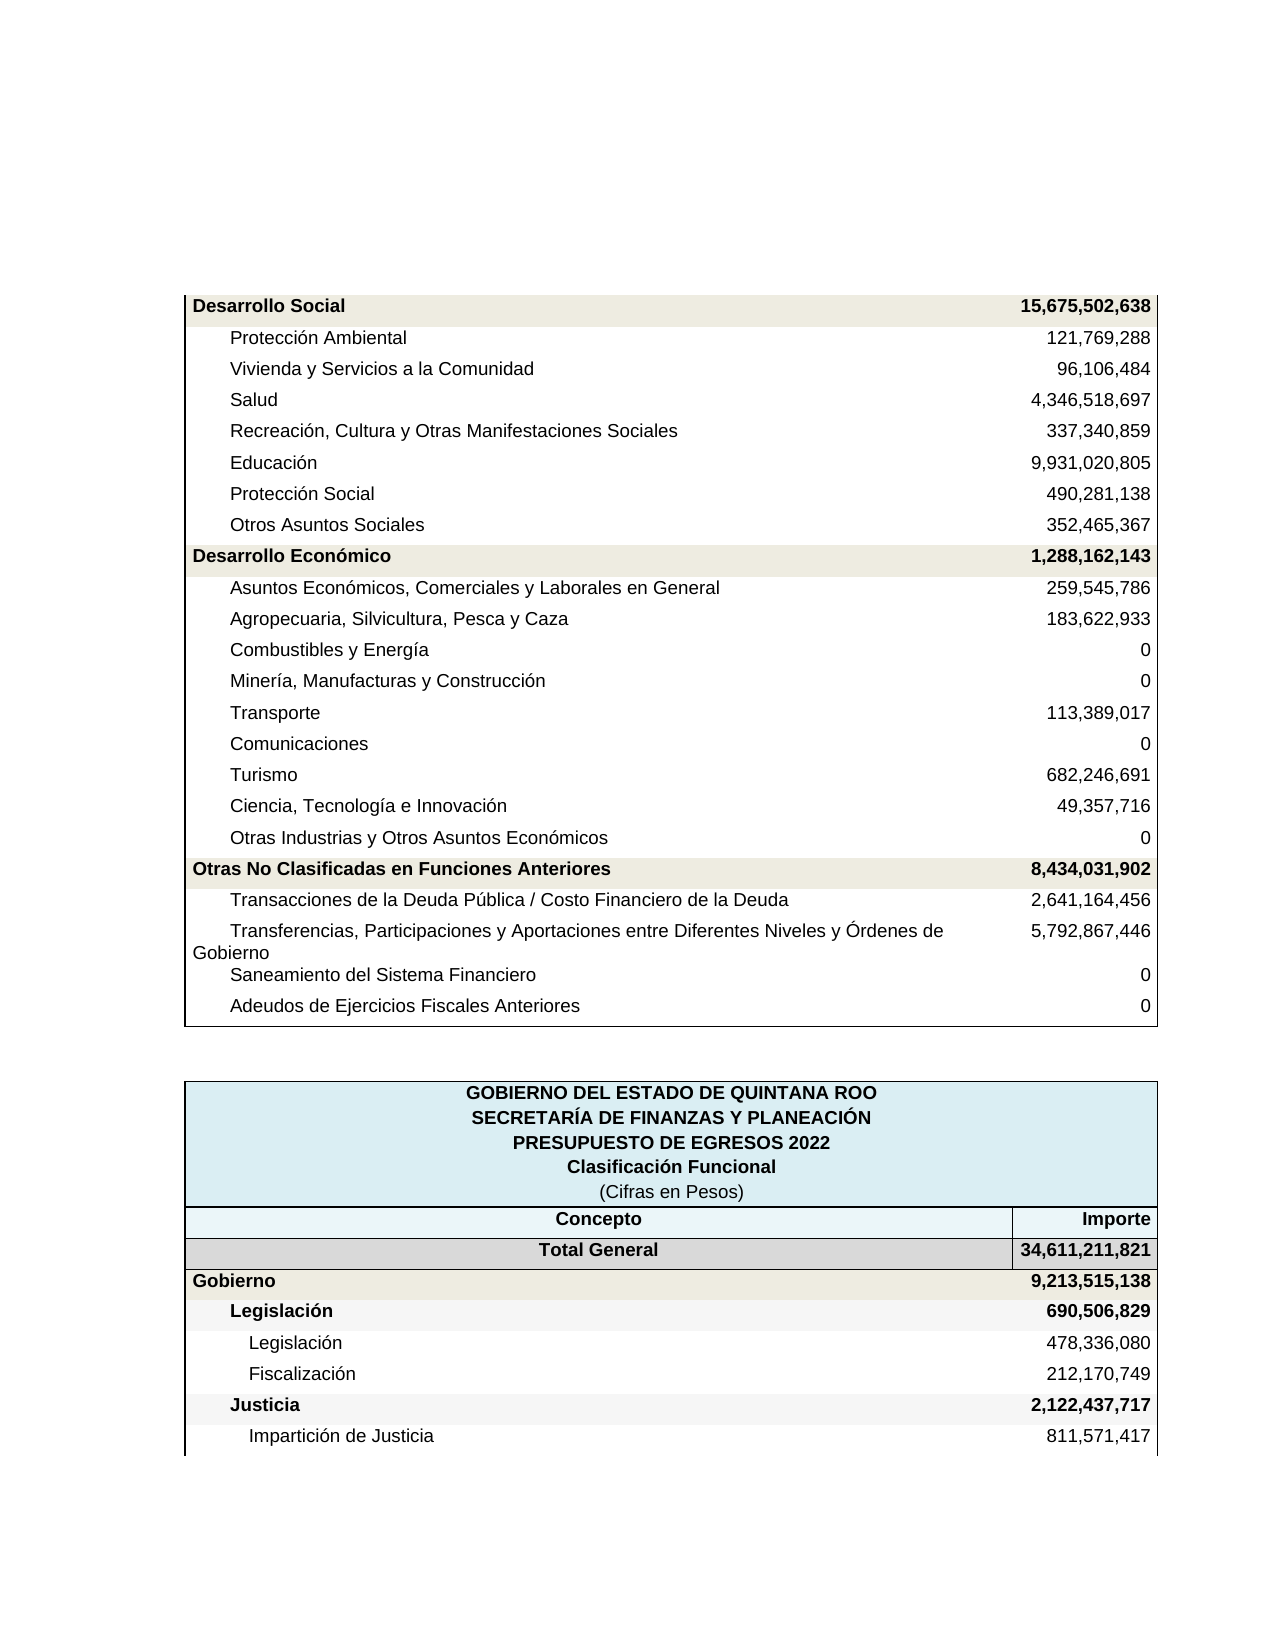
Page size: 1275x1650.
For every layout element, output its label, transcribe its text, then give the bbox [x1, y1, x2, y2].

table_cell Transporte [186, 702, 1012, 733]
table_cell Justicia [186, 1394, 1012, 1425]
table_cell Legislación [186, 1300, 1012, 1331]
table_header GOBIERNO DEL ESTADO DE QUINTANA ROO SECRETARÍA DE FINANZAS Y PLANEACIÓN PRESUPUESTO DE EGRESOS 2022 Clasificación Funcional (Cifras en Pesos) [186, 1082, 1157, 1206]
table_cell Otros Asuntos Sociales [186, 514, 1012, 545]
table_cell 352,465,367 [1012, 514, 1157, 545]
table_cell Combustibles y Energía [186, 639, 1012, 670]
table_cell Transferencias, Participaciones y Aportaciones entre Diferentes Niveles y Órdenes de Gobierno [186, 920, 1012, 963]
table_cell Comunicaciones [186, 733, 1012, 764]
table_cell 1,288,162,143 [1012, 545, 1157, 577]
table_cell 9,931,020,805 [1012, 452, 1157, 483]
table_cell Desarrollo Social [186, 295, 1012, 327]
table_cell 212,170,749 [1012, 1363, 1157, 1394]
table_cell Legislación [186, 1331, 1012, 1363]
table_cell Ciencia, Tecnología e Innovación [186, 795, 1012, 827]
table_cell Protección Ambiental [186, 327, 1012, 358]
table_cell Agropecuaria, Silvicultura, Pesca y Caza [186, 608, 1012, 639]
table_cell Adeudos de Ejercicios Fiscales Anteriores [186, 995, 1012, 1026]
table_cell 0 [1012, 827, 1157, 858]
table_cell 478,336,080 [1012, 1331, 1157, 1363]
table_cell 4,346,518,697 [1012, 389, 1157, 420]
table_cell Asuntos Económicos, Comerciales y Laborales en General [186, 577, 1012, 608]
table_cell 337,340,859 [1012, 420, 1157, 452]
table_cell Total General [186, 1239, 1012, 1269]
table_cell Transacciones de la Deuda Pública / Costo Financiero de la Deuda [186, 889, 1012, 920]
table_cell Vivienda y Servicios a la Comunidad [186, 358, 1012, 389]
table_cell Recreación, Cultura y Otras Manifestaciones Sociales [186, 420, 1012, 452]
table_cell Fiscalización [186, 1363, 1012, 1394]
table_cell 490,281,138 [1012, 483, 1157, 514]
table_cell Otras Industrias y Otros Asuntos Económicos [186, 827, 1012, 858]
table_cell 15,675,502,638 [1012, 295, 1157, 327]
table_cell Saneamiento del Sistema Financiero [186, 964, 1012, 995]
table_cell Gobierno [186, 1270, 1012, 1300]
table_cell Protección Social [186, 483, 1012, 514]
table_cell 5,792,867,446 [1012, 920, 1157, 963]
table_cell Concepto [186, 1208, 1012, 1238]
table_cell Impartición de Justicia [186, 1425, 1012, 1456]
table_cell 811,571,417 [1012, 1425, 1157, 1456]
table_cell 0 [1012, 964, 1157, 995]
table_cell 682,246,691 [1012, 764, 1157, 795]
table_cell 9,213,515,138 [1012, 1270, 1157, 1300]
table_cell 259,545,786 [1012, 577, 1157, 608]
table_cell 0 [1012, 733, 1157, 764]
table_cell 183,622,933 [1012, 608, 1157, 639]
table_cell 8,434,031,902 [1012, 858, 1157, 889]
table_cell 690,506,829 [1012, 1300, 1157, 1331]
table_cell 49,357,716 [1012, 795, 1157, 827]
table_cell Minería, Manufacturas y Construcción [186, 670, 1012, 702]
table_cell Salud [186, 389, 1012, 420]
table_cell 2,641,164,456 [1012, 889, 1157, 920]
table_cell 0 [1012, 639, 1157, 670]
table_cell Turismo [186, 764, 1012, 795]
table_cell Importe [1013, 1208, 1157, 1238]
table_cell 121,769,288 [1012, 327, 1157, 358]
table_cell Desarrollo Económico [186, 545, 1012, 577]
table_cell 34,611,211,821 [1013, 1239, 1157, 1269]
table_cell 2,122,437,717 [1012, 1394, 1157, 1425]
table_cell 0 [1012, 670, 1157, 702]
table_cell Otras No Clasificadas en Funciones Anteriores [186, 858, 1012, 889]
table_cell 0 [1012, 995, 1157, 1026]
table_cell 113,389,017 [1012, 702, 1157, 733]
table_cell Educación [186, 452, 1012, 483]
table_cell 96,106,484 [1012, 358, 1157, 389]
